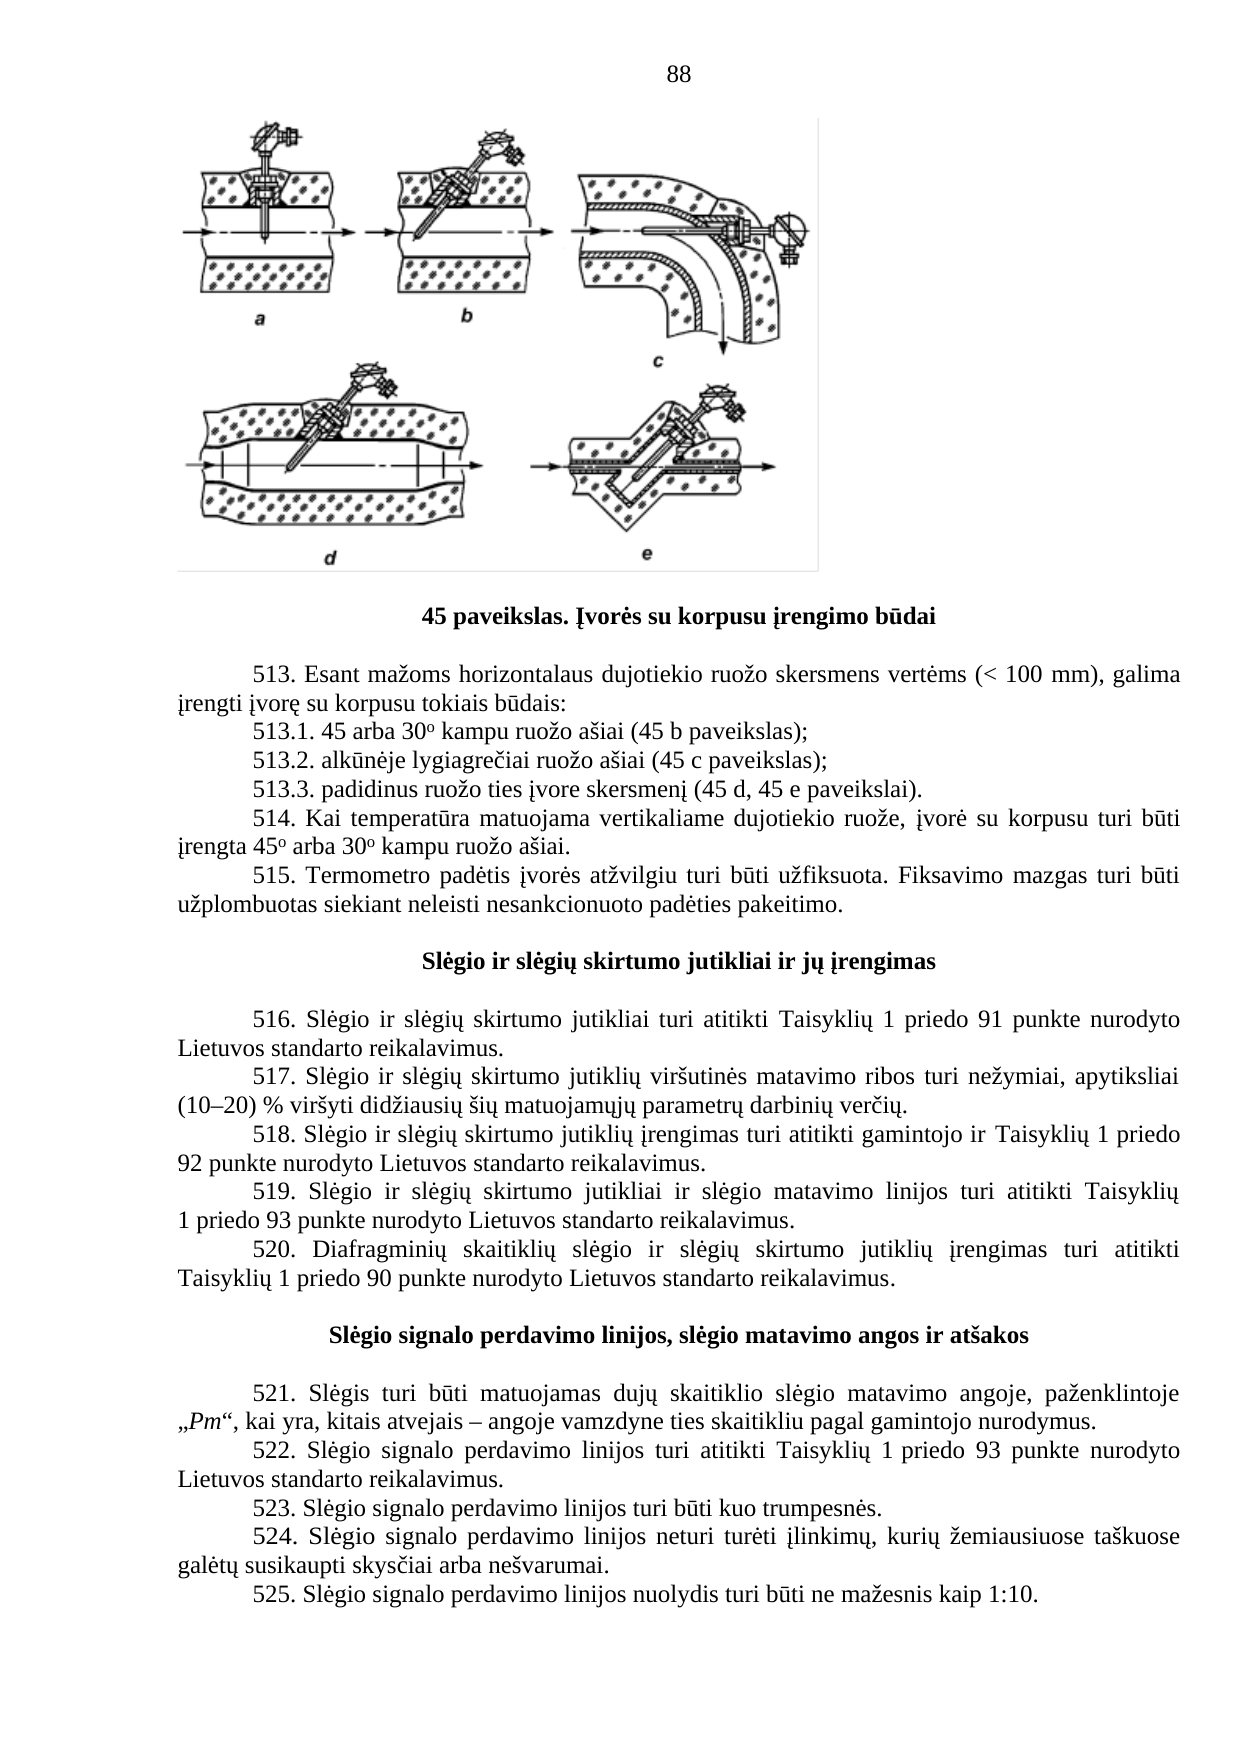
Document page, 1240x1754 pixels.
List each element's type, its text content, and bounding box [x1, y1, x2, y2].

text 524. Slėgio signalo perdavimo linijos neturi turėti įlinkimų, kurių žemiausiuose taškuose galėtų susikaupti skysčiai arba nešvarumai. [177, 1521, 1181, 1579]
text 520. Diafragminių skaitiklių slėgio ir slėgių skirtumo jutiklių įrengimas turi atitikti Taisyklių 1 priedo 90 punkte nurodyto Lietuvos standarto reikalavimus. [177, 1234, 1181, 1291]
text 525. Slėgio signalo perdavimo linijos nuolydis turi būti ne mažesnis kaip 1:10. [177, 1579, 1181, 1608]
text Slėgio signalo perdavimo linijos, slėgio matavimo angos ir atšakos [177, 1320, 1181, 1349]
text 523. Slėgio signalo perdavimo linijos turi būti kuo trumpesnės. [177, 1493, 1181, 1521]
text 518. Slėgio ir slėgių skirtumo jutiklių įrengimas turi atitikti gamintojo ir Taisyklių 1 priedo 92 punkte nurodyto Lietuvos standarto reikalavimus. [177, 1119, 1181, 1176]
subtitle 513.1. 45 arba 30o kampu ruožo ašiai (45 b paveikslas); [252, 716, 1181, 745]
text 514. Kai temperatūra matuojama vertikaliame dujotiekio ruože, įvorė su korpusu turi būti įrengta 45o arba 30o kampu ruožo ašiai. [177, 803, 1181, 860]
text 513. Esant mažoms horizontalaus dujotiekio ruožo skersmens vertėms (< 100 mm), galima įrengti įvorę su korpusu tokiais būdais: [177, 659, 1181, 716]
text 521. Slėgis turi būti matuojamas dujų skaitiklio slėgio matavimo angoje, paženklintoje „Pm“, kai yra, kitais atvejais – angoje vamzdyne ties skaitikliu pagal gamintojo nurodymus. [177, 1378, 1181, 1435]
text Slėgio ir slėgių skirtumo jutikliai ir jų įrengimas [177, 946, 1181, 975]
text 519. Slėgio ir slėgių skirtumo jutikliai ir slėgio matavimo linijos turi atitikti Taisyklių 1 priedo 93 punkte nurodyto Lietuvos standarto reikalavimus. [177, 1176, 1181, 1234]
subtitle 513.3. padidinus ruožo ties įvore skersmenį (45 d, 45 e paveikslai). [252, 774, 1181, 803]
text 517. Slėgio ir slėgių skirtumo jutiklių viršutinės matavimo ribos turi nežymiai, apytiksliai (10–20) % viršyti didžiausių šių matuojamųjų parametrų darbinių verčių. [177, 1061, 1181, 1119]
subtitle 513.2. alkūnėje lygiagrečiai ruožo ašiai (45 c paveikslas); [252, 745, 1181, 774]
text 516. Slėgio ir slėgių skirtumo jutikliai turi atitikti Taisyklių 1 priedo 91 punkte nurodyto Lietuvos standarto reikalavimus. [177, 1004, 1181, 1061]
text 522. Slėgio signalo perdavimo linijos turi atitikti Taisyklių 1 priedo 93 punkte nurodyto Lietuvos standarto reikalavimus. [177, 1435, 1181, 1493]
text 45 paveikslas. Įvorės su korpusu įrengimo būdai [177, 601, 1181, 630]
text 515. Termometro padėtis įvorės atžvilgiu turi būti užfiksuota. Fiksavimo mazgas turi būti užplombuotas siekiant neleisti nesankcionuoto padėties pakeitimo. [177, 860, 1181, 918]
